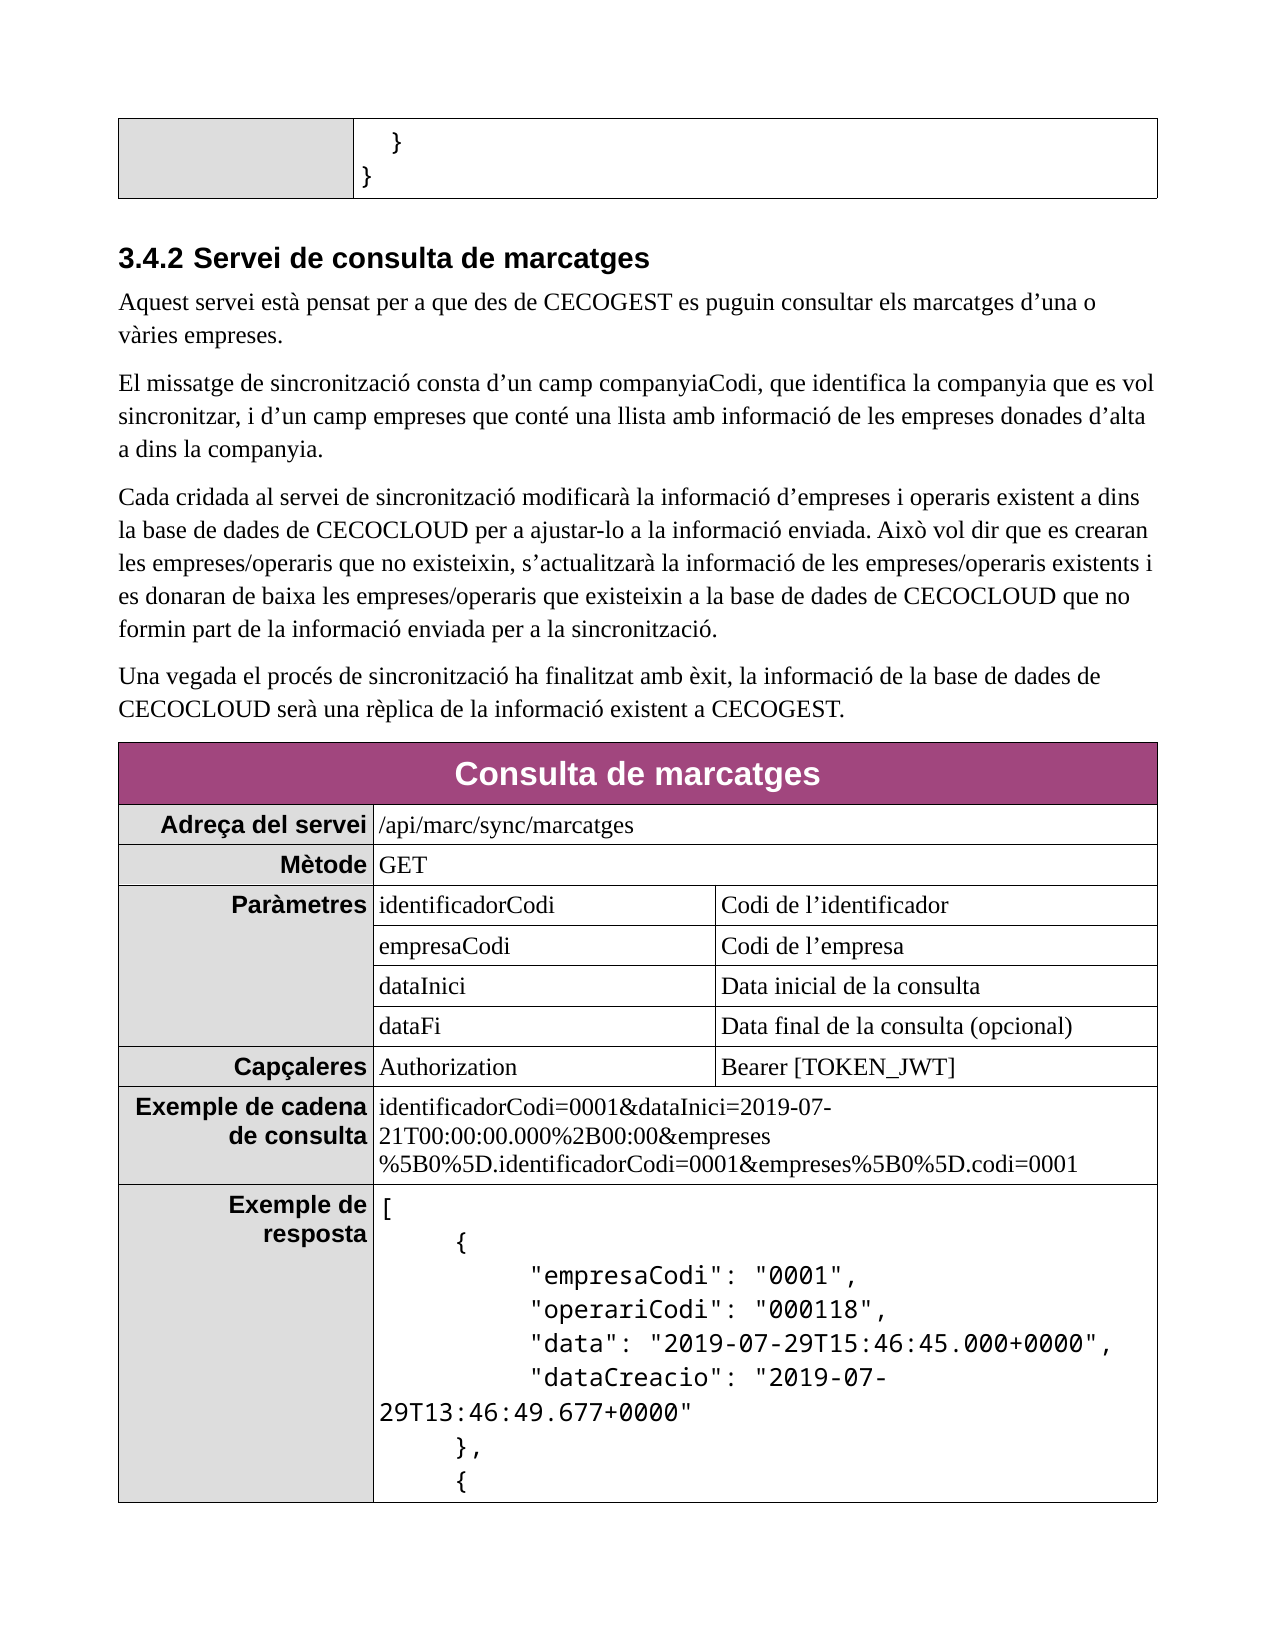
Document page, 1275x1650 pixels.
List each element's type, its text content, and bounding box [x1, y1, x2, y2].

table_cell Exemple de resposta [119, 1185, 373, 1502]
table_cell } } [354, 119, 1157, 198]
table_cell Codi de l’empresa [716, 926, 1157, 965]
table_cell Adreça del servei [119, 805, 373, 844]
text El missatge de sincronització consta d’un camp companyiaCodi, que identifica la companyia que es vol sincronitzar, i d’un camp empreses que conté una llista amb informació de les empreses donades d’alta a dins la companyia. [118, 368, 1157, 463]
text Una vegada el procés de sincronització ha finalitzat amb èxit, la informació de la base de dades de CECOCLOUD serà una rèplica de la informació existent a CECOGEST. [118, 661, 1157, 723]
table_cell /api/marc/sync/marcatges [374, 805, 1157, 844]
table_cell Data inicial de la consulta [716, 966, 1157, 1006]
table_cell [ { "empresaCodi": "0001", "operariCodi": "000118", "data": "2019-07-29T15:46:45.000+0000", "dataCreacio": "2019-07-29T13:46:49.677+0000" }, { [374, 1185, 1157, 1502]
table_header Consulta de marcatges [119, 743, 1157, 804]
table_cell Codi de l’identificador [716, 886, 1157, 925]
table_cell dataFi [374, 1007, 715, 1046]
table_cell [119, 119, 353, 198]
table_cell Exemple de cadena de consulta [119, 1087, 373, 1184]
table_cell Data final de la consulta (opcional) [716, 1007, 1157, 1046]
table_cell empresaCodi [374, 926, 715, 965]
subtitle Servei de consulta de marcatges [118, 241, 1157, 275]
table_cell Authorization [374, 1047, 715, 1086]
table_cell Paràmetres [119, 886, 373, 1046]
table_cell identificadorCodi=0001&dataInici=2019-07-21T00:00:00.000%2B00:00&empreses%5B0%5D.identificadorCodi=0001&empreses%5B0%5D.codi=0001 [374, 1087, 1157, 1184]
table_cell Capçaleres [119, 1047, 373, 1086]
table_cell Bearer [TOKEN_JWT] [716, 1047, 1157, 1086]
table_cell dataInici [374, 966, 715, 1006]
text Aquest servei està pensat per a que des de CECOGEST es puguin consultar els marcatges d’una o vàries empreses. [118, 287, 1157, 349]
table_cell identificadorCodi [374, 886, 715, 925]
table_cell GET [374, 845, 1157, 884]
text Cada cridada al servei de sincronització modificarà la informació d’empreses i operaris existent a dins la base de dades de CECOCLOUD per a ajustar-lo a la informació enviada. Això vol dir que es crearan les empreses/operaris que no existeixin, s’actualitzarà la informació de les empreses/operaris existents i es donaran de baixa les empreses/operaris que existeixin a la base de dades de CECOCLOUD que no formin part de la informació enviada per a la sincronització. [118, 482, 1157, 643]
table_cell Mètode [119, 845, 373, 884]
